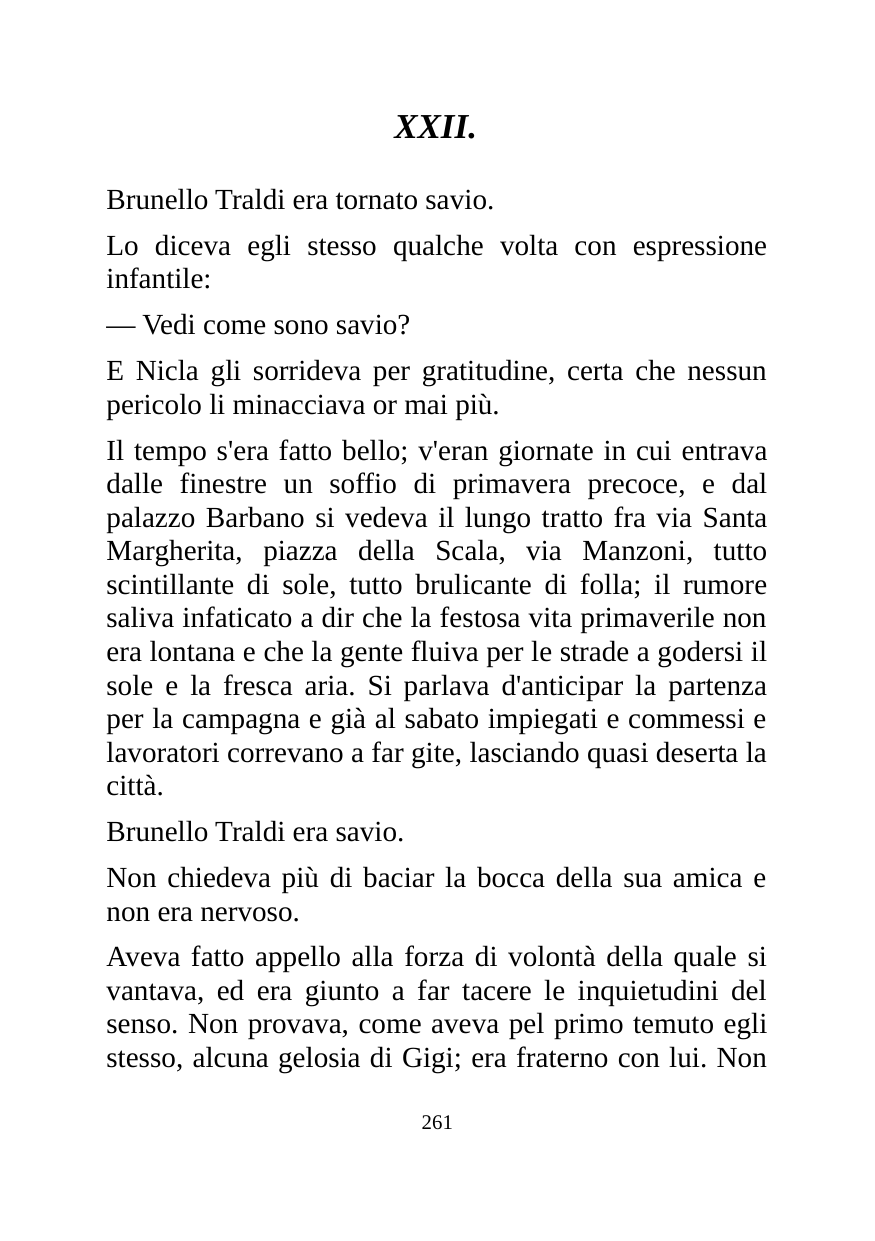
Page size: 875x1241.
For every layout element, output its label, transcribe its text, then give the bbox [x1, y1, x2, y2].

text Il tempo s'era fatto bello; v'eran giornate in cui entrava dalle finestre un soffio di primavera precoce, e dal palazzo Barbano si vedeva il lungo tratto fra via Santa Margherita, piazza della Scala, via Manzoni, tutto scintillante di sole, tutto brulicante di folla; il rumore saliva infaticato a dir che la festosa vita primaverile non era lontana e che la gente fluiva per le strade a godersi il sole e la fresca aria. Si parlava d'anticipar la partenza per la campagna e già al sabato impiegati e commessi e lavoratori correvano a far gite, lasciando quasi deserta la città. [106, 433, 768, 802]
subtitle XXII. [106, 106, 768, 146]
text Aveva fatto appello alla forza di volontà della quale si vantava, ed era giunto a far tacere le inquietudini del senso. Non provava, come aveva pel primo temuto egli stesso, alcuna gelosia di Gigi; era fraterno con lui. Non [106, 939, 768, 1074]
text E Nicla gli sorrideva per gratitudine, certa che nessun pericolo li minacciava or mai più. [106, 353, 768, 420]
text Lo diceva egli stesso qualche volta con espressione infantile: [106, 228, 768, 295]
text Brunello Traldi era tornato savio. [106, 182, 768, 215]
text Brunello Traldi era savio. [106, 814, 768, 848]
text — Vedi come sono savio? [106, 307, 768, 341]
text Non chiedeva più di baciar la bocca della sua amica e non era nervoso. [106, 860, 768, 927]
